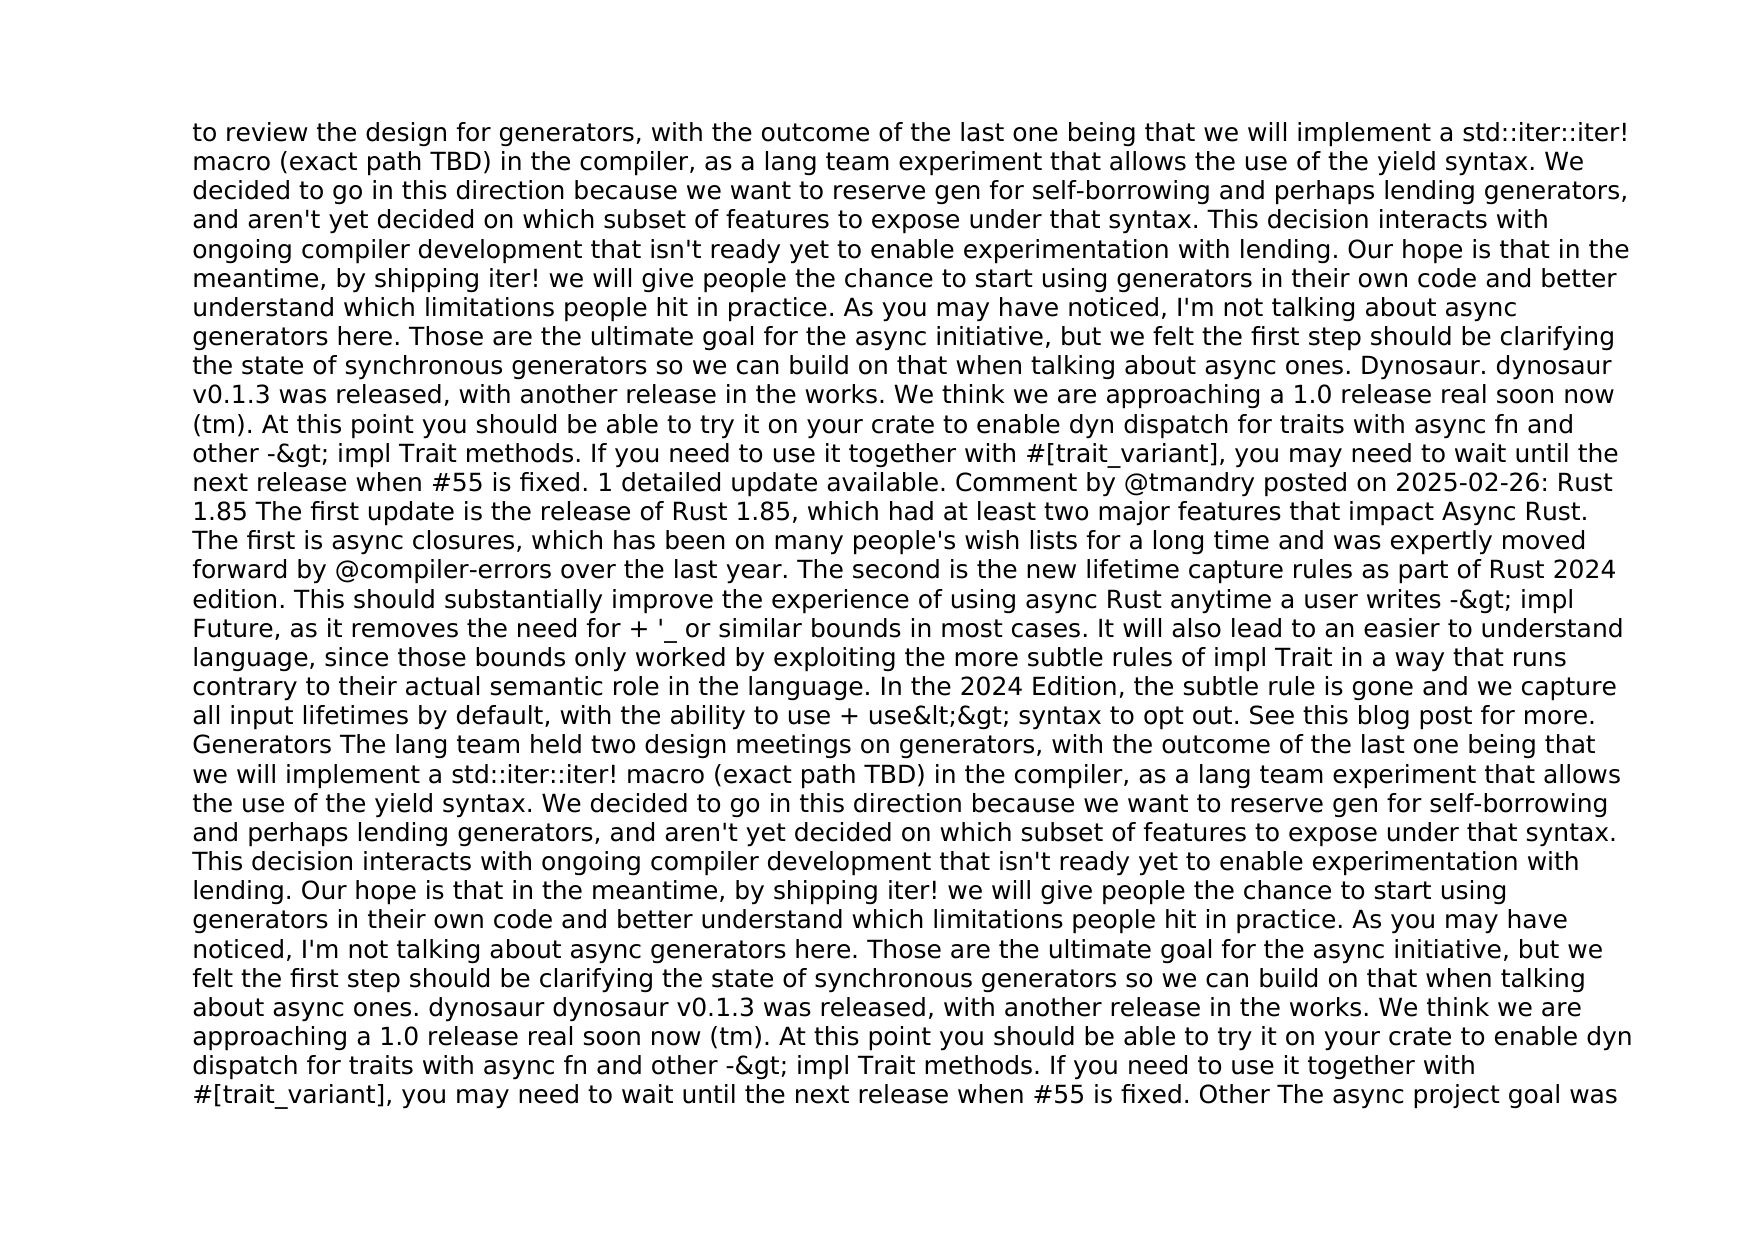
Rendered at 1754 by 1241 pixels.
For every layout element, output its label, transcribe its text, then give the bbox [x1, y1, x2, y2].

list to review the design for generators, with the outcome of the last one being that we will implement a std::iter::iter! macro (exact path TBD) in the compiler, as a lang team experiment that allows the use of the yield syntax. We decided to go in this direction because we want to reserve gen for self-borrowing and perhaps lending generators, and aren't yet decided on which subset of features to expose under that syntax. This decision interacts with ongoing compiler development that isn't ready yet to enable experimentation with lending. Our hope is that in the meantime, by shipping iter! we will give people the chance to start using generators in their own code and better understand which limitations people hit in practice. As you may have noticed, I'm not talking about async generators here. Those are the ultimate goal for the async initiative, but we felt the first step should be clarifying the state of synchronous generators so we can build on that when talking about async ones. Dynosaur. dynosaur v0.1.3 was released, with another release in the works. We think we are approaching a 1.0 release real soon now (tm). At this point you should be able to try it on your crate to enable dyn dispatch for traits with async fn and other -&gt; impl Trait methods. If you need to use it together with #[trait_variant], you may need to wait until the next release when #55 is fixed. 1 detailed update available. Comment by @tmandry posted on 2025-02-26: Rust 1.85 The first update is the release of Rust 1.85, which had at least two major features that impact Async Rust. The first is async closures, which has been on many people's wish lists for a long time and was expertly moved forward by @compiler-errors over the last year. The second is the new lifetime capture rules as part of Rust 2024 edition. This should substantially improve the experience of using async Rust anytime a user writes -&gt; impl Future, as it removes the need for + '_ or similar bounds in most cases. It will also lead to an easier to understand language, since those bounds only worked by exploiting the more subtle rules of impl Trait in a way that runs contrary to their actual semantic role in the language. In the 2024 Edition, the subtle rule is gone and we capture all input lifetimes by default, with the ability to use + use&lt;&gt; syntax to opt out. See this blog post for more. Generators The lang team held two design meetings on generators, with the outcome of the last one being that we will implement a std::iter::iter! macro (exact path TBD) in the compiler, as a lang team experiment that allows the use of the yield syntax. We decided to go in this direction because we want to reserve gen for self-borrowing and perhaps lending generators, and aren't yet decided on which subset of features to expose under that syntax. This decision interacts with ongoing compiler development that isn't ready yet to enable experimentation with lending. Our hope is that in the meantime, by shipping iter! we will give people the chance to start using generators in their own code and better understand which limitations people hit in practice. As you may have noticed, I'm not talking about async generators here. Those are the ultimate goal for the async initiative, but we felt the first step should be clarifying the state of synchronous generators so we can build on that when talking about async ones. dynosaur dynosaur v0.1.3 was released, with another release in the works. We think we are approaching a 1.0 release real soon now (tm). At this point you should be able to try it on your crate to enable dyn dispatch for traits with async fn and other -&gt; impl Trait methods. If you need to use it together with #[trait_variant], you may need to wait until the next release when #55 is fixed. Other The async project goal was [177, 118, 1636, 1110]
